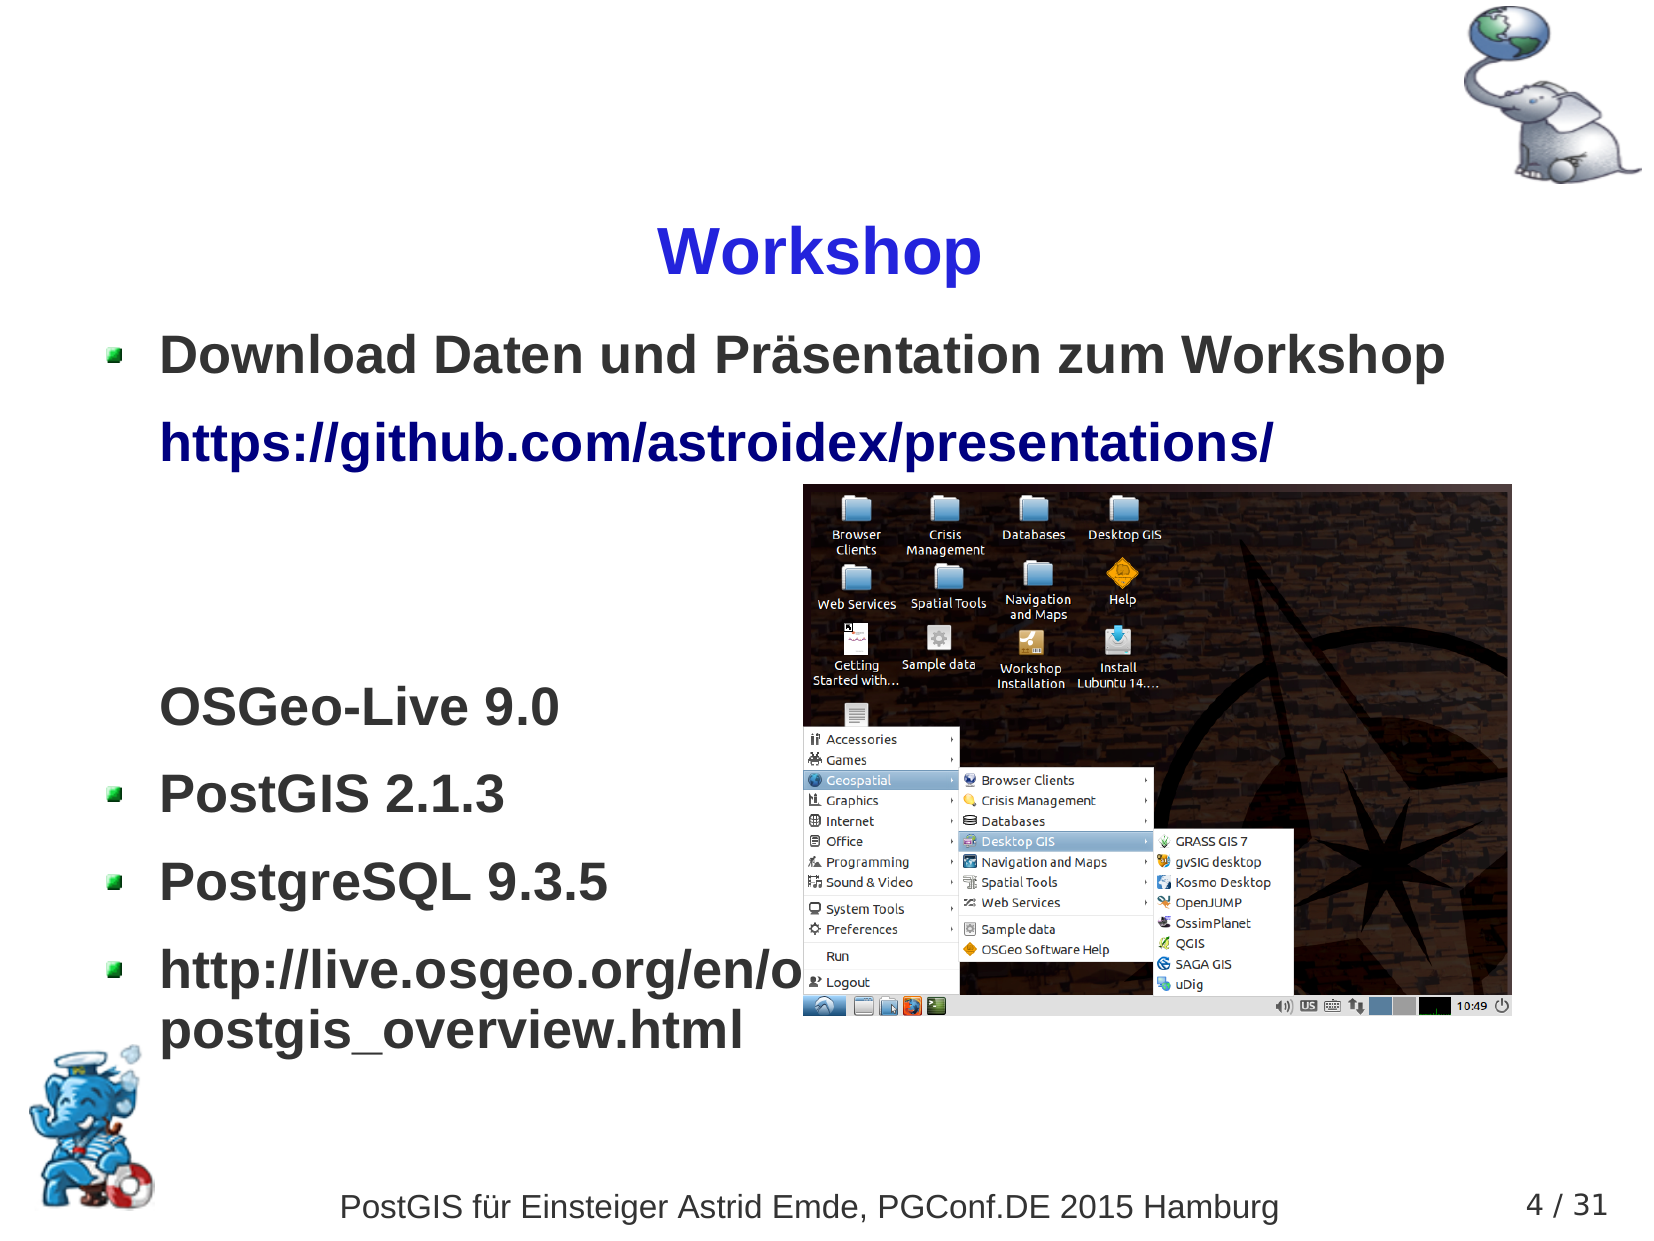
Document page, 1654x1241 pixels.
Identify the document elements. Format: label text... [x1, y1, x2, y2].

list Download Daten und Präsentation zum Workshop https://github.com/astroidex/presentations/ OSGeo-Live 9.0 PostGIS 2.1.3 PostgreSQL 9.3.5 http://live.osgeo.org/en/overview/postgis_overview.html [88, 324, 1577, 1147]
picture [1464, 6, 1642, 184]
title Workshop [76, 177, 1565, 325]
picture [29, 1044, 155, 1211]
picture [803, 484, 1512, 1016]
